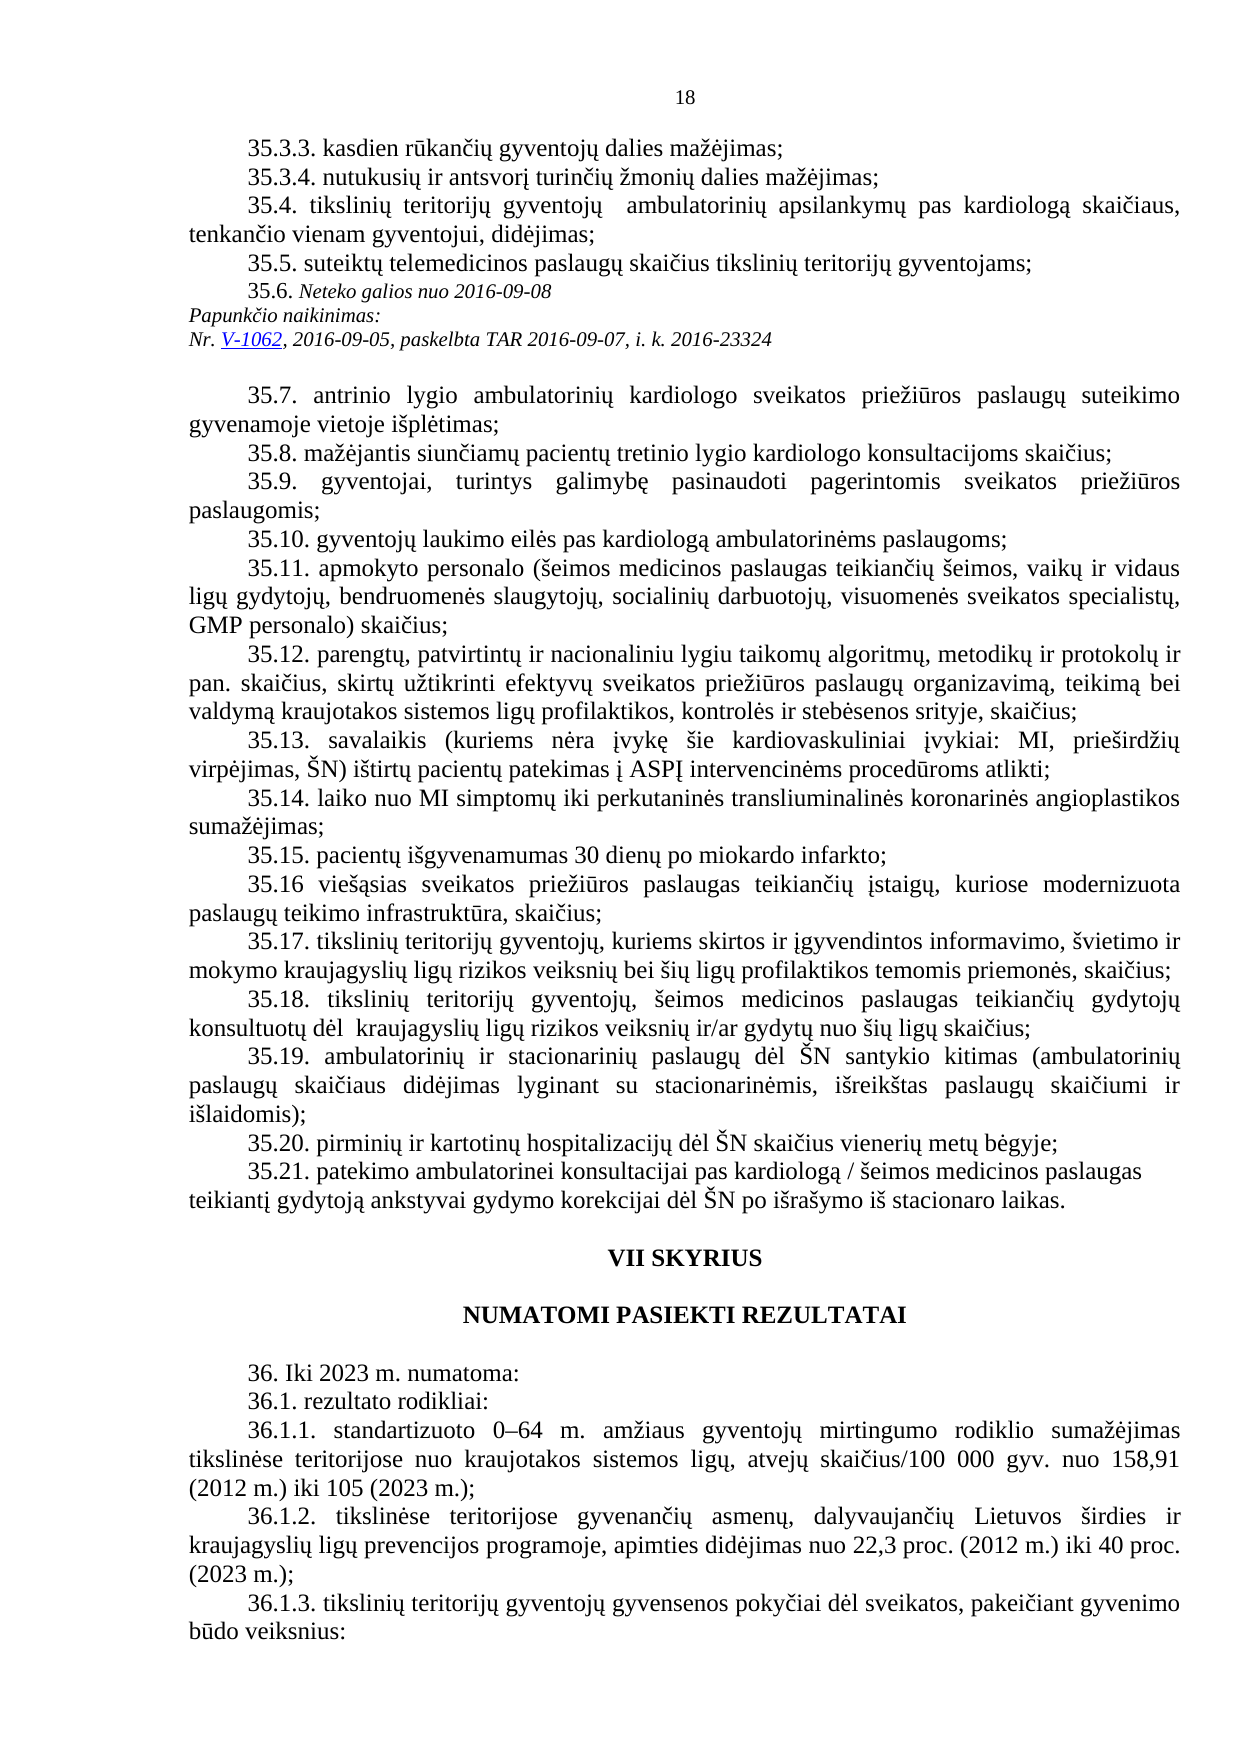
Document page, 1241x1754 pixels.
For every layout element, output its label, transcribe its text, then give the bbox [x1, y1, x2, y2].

text 35.8. mažėjantis siunčiamų pacientų tretinio lygio kardiologo konsultacijoms skaičius; [188, 438, 1181, 466]
text 35.21. patekimo ambulatorinei konsultacijai pas kardiologą / šeimos medicinos paslaugas teikiantį gydytoją ankstyvai gydymo korekcijai dėl ŠN po išrašymo iš stacionaro laikas. [188, 1156, 1181, 1214]
text NUMATOMI PASIEKTI REZULTATAI [188, 1300, 1181, 1329]
text 36.1.1. standartizuoto 0–64 m. amžiaus gyventojų mirtingumo rodiklio sumažėjimas tikslinėse teritorijose nuo kraujotakos sistemos ligų, atvejų skaičius/100 000 gyv. nuo 158,91 (2012 m.) iki 105 (2023 m.); [188, 1415, 1181, 1501]
text 36.1.3. tikslinių teritorijų gyventojų gyvensenos pokyčiai dėl sveikatos, pakeičiant gyvenimo būdo veiksnius: [188, 1588, 1181, 1645]
text 35.11. apmokyto personalo (šeimos medicinos paslaugas teikiančių šeimos, vaikų ir vidaus ligų gydytojų, bendruomenės slaugytojų, socialinių darbuotojų, visuomenės sveikatos specialistų, GMP personalo) skaičius; [188, 553, 1181, 639]
text 35.18. tikslinių teritorijų gyventojų, šeimos medicinos paslaugas teikiančių gydytojų konsultuotų dėl kraujagyslių ligų rizikos veiksnių ir/ar gydytų nuo šių ligų skaičius; [188, 984, 1181, 1041]
text 35.3.4. nutukusių ir antsvorį turinčių žmonių dalies mažėjimas; [188, 162, 1181, 191]
text Nr. V-1062, 2016-09-05, paskelbta TAR 2016-09-07, i. k. 2016-23324 [188, 327, 1181, 351]
text 35.17. tikslinių teritorijų gyventojų, kuriems skirtos ir įgyvendintos informavimo, švietimo ir mokymo kraujagyslių ligų rizikos veiksnių bei šių ligų profilaktikos temomis priemonės, skaičius; [188, 926, 1181, 984]
text 35.10. gyventojų laukimo eilės pas kardiologą ambulatorinėms paslaugoms; [188, 524, 1181, 553]
text 36. Iki 2023 m. numatoma: [188, 1358, 1181, 1386]
text 35.15. pacientų išgyvenamumas 30 dienų po miokardo infarkto; [188, 840, 1181, 869]
text 35.12. parengtų, patvirtintų ir nacionaliniu lygiu taikomų algoritmų, metodikų ir protokolų ir pan. skaičius, skirtų užtikrinti efektyvų sveikatos priežiūros paslaugų organizavimą, teikimą bei valdymą kraujotakos sistemos ligų profilaktikos, kontrolės ir stebėsenos srityje, skaičius; [188, 639, 1181, 725]
text 36.1.2. tikslinėse teritorijose gyvenančių asmenų, dalyvaujančių Lietuvos širdies ir kraujagyslių ligų prevencijos programoje, apimties didėjimas nuo 22,3 proc. (2012 m.) iki 40 proc. (2023 m.); [188, 1501, 1181, 1588]
text 35.20. pirminių ir kartotinų hospitalizacijų dėl ŠN skaičius vienerių metų bėgyje; [188, 1128, 1181, 1156]
text 35.5. suteiktų telemedicinos paslaugų skaičius tikslinių teritorijų gyventojams; [188, 248, 1181, 277]
text 35.7. antrinio lygio ambulatorinių kardiologo sveikatos priežiūros paslaugų suteikimo gyvenamoje vietoje išplėtimas; [188, 380, 1181, 438]
text 35.19. ambulatorinių ir stacionarinių paslaugų dėl ŠN santykio kitimas (ambulatorinių paslaugų skaičiaus didėjimas lyginant su stacionarinėmis, išreikštas paslaugų skaičiumi ir išlaidomis); [188, 1041, 1181, 1128]
text 35.6. Neteko galios nuo 2016-09-08 [188, 277, 1181, 303]
text 35.3.3. kasdien rūkančių gyventojų dalies mažėjimas; [188, 133, 1181, 162]
text 35.4. tikslinių teritorijų gyventojų ambulatorinių apsilankymų pas kardiologą skaičiaus, tenkančio vienam gyventojui, didėjimas; [188, 191, 1181, 248]
text VII SKYRIUS [188, 1243, 1181, 1271]
text 35.13. savalaikis (kuriems nėra įvykę šie kardiovaskuliniai įvykiai: MI, prieširdžių virpėjimas, ŠN) ištirtų pacientų patekimas į ASPĮ intervencinėms procedūroms atlikti; [188, 725, 1181, 783]
text Papunkčio naikinimas: [188, 303, 1181, 327]
text 35.9. gyventojai, turintys galimybę pasinaudoti pagerintomis sveikatos priežiūros paslaugomis; [188, 466, 1181, 524]
text 35.14. laiko nuo MI simptomų iki perkutaninės transliuminalinės koronarinės angioplastikos sumažėjimas; [188, 783, 1181, 840]
text 36.1. rezultato rodikliai: [188, 1386, 1181, 1415]
text 35.16 viešąsias sveikatos priežiūros paslaugas teikiančių įstaigų, kuriose modernizuota paslaugų teikimo infrastruktūra, skaičius; [188, 869, 1181, 926]
